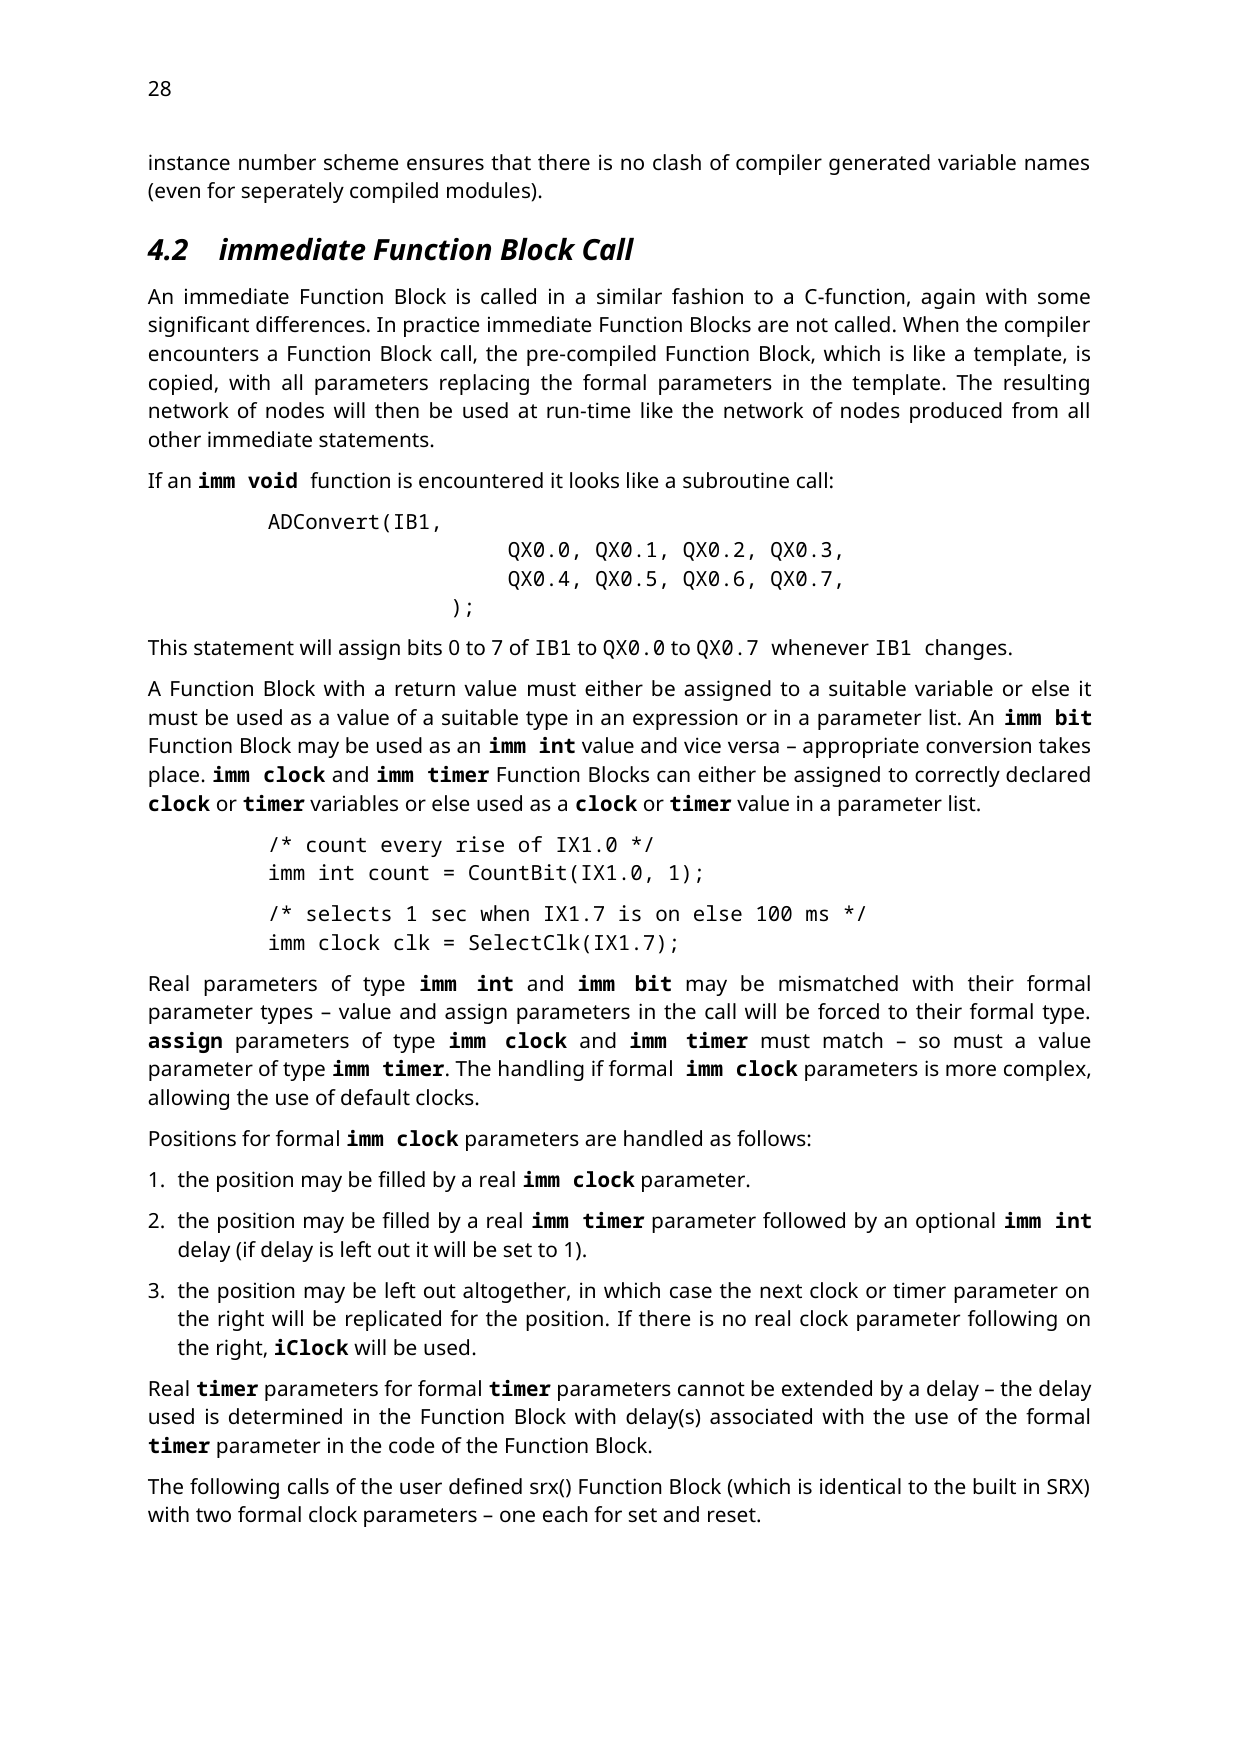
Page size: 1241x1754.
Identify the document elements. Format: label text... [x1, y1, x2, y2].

text If an imm void function is encountered it looks like a subroutine call: [148, 466, 1092, 494]
text instance number scheme ensures that there is no clash of compiler generated variable names (even for seperately compiled modules). [148, 148, 1092, 205]
text /* count every rise of IX1.0 */ imm int count = CountBit(IX1.0, 1); [268, 829, 1092, 887]
text A Function Block with a return value must either be assigned to a suitable variable or else it must be used as a value of a suitable type in an expression or in a parameter list. An imm bit Function Block may be used as an imm int value and vice versa – appropriate conversion takes place. imm clock and imm timer Function Blocks can either be assigned to correctly declared clock or timer variables or else used as a clock or timer value in a parameter list. [148, 674, 1092, 817]
text The following calls of the user defined srx() Function Block (which is identical to the built in SRX) with two formal clock parameters – one each for set and reset. [148, 1472, 1092, 1529]
text Positions for formal imm clock parameters are handled as follows: [148, 1124, 1092, 1152]
text Real parameters of type imm int and imm bit may be mismatched with their formal parameter types – value and assign parameters in the call will be forced to their formal type. assign parameters of type imm clock and imm timer must match – so must a value parameter of type imm timer. The handling if formal imm clock parameters is more complex, allowing the use of default clocks. [148, 969, 1092, 1111]
text /* selects 1 sec when IX1.7 is on else 100 ms */ imm clock clk = SelectClk(IX1.7); [268, 899, 1092, 956]
text This statement will assign bits 0 to 7 of IB1 to QX0.0 to QX0.7 whenever IB1 changes. [148, 633, 1092, 662]
text An immediate Function Block is called in a similar fashion to a C-function, again with some significant differences. In practice immediate Function Blocks are not called. When the compiler encounters a Function Block call, the pre-compiled Function Block, which is like a template, is copied, with all parameters replacing the formal parameters in the template. The resulting network of nodes will then be used at run-time like the network of nodes produced from all other immediate statements. [148, 282, 1092, 453]
list the position may be filled by a real imm timer parameter followed by an optional imm int delay (if delay is left out it will be set to 1). [148, 1206, 1092, 1263]
list the position may be filled by a real imm clock parameter. [148, 1165, 1092, 1193]
subtitle immediate Function Block Call [148, 230, 1092, 269]
list the position may be left out altogether, in which case the next clock or timer parameter on the right will be replicated for the position. If there is no real clock parameter following on the right, iClock will be used. [148, 1276, 1092, 1361]
text ADConvert(IB1, QX0.0, QX0.1, QX0.2, QX0.3, QX0.4, QX0.5, QX0.6, QX0.7, ); [268, 507, 1092, 621]
text Real timer parameters for formal timer parameters cannot be extended by a delay – the delay used is determined in the Function Block with delay(s) associated with the use of the formal timer parameter in the code of the Function Block. [148, 1374, 1092, 1459]
